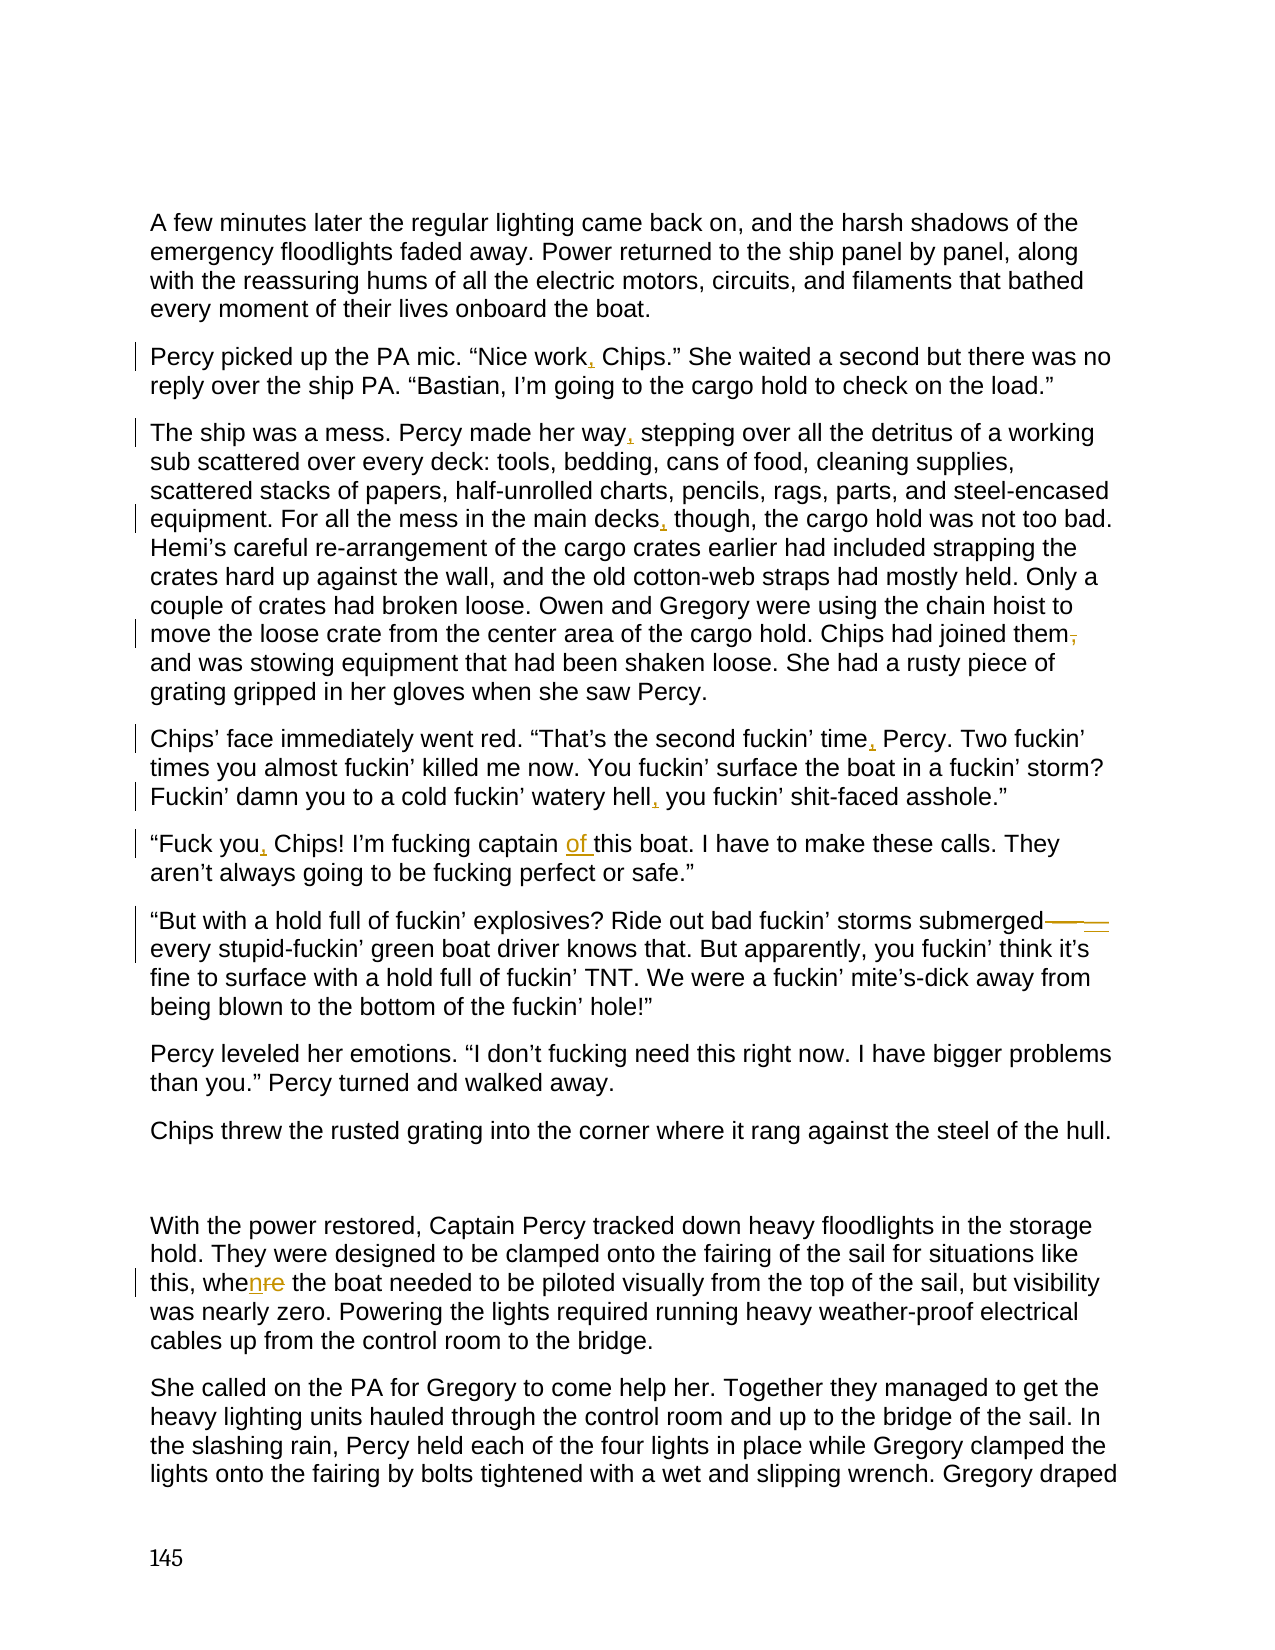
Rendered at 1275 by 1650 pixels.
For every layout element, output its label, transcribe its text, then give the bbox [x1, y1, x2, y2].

text With the power restored, Captain Percy tracked down heavy floodlights in the storage hold. They were designed to be clamped onto the fairing of the sail for situations like this, when the boat needed to be piloted visually from the top of the sail, but visibility was nearly zero. Powering the lights required running heavy weather-proof electrical cables up from the control room to the bridge. [150, 1211, 1125, 1354]
text “But with a hold full of fuckin’ explosives? Ride out bad fuckin’ storms submerged—every stupid-fuckin’ green boat driver knows that. But apparently, you fuckin’ think it’s fine to surface with a hold full of fuckin’ TNT. We were a fuckin’ mite’s-dick away from being blown to the bottom of the fuckin’ hole!” [150, 906, 1125, 1021]
text A few minutes later the regular lighting came back on, and the harsh shadows of the emergency floodlights faded away. Power returned to the ship panel by panel, along with the reassuring hums of all the electric motors, circuits, and filaments that bathed every moment of their lives onboard the boat. [150, 208, 1125, 323]
text Chips threw the rusted grating into the corner where it rang against the steel of the hull. [150, 1116, 1125, 1144]
text Chips’ face immediately went red. “That’s the second fuckin’ time, Percy. Two fuckin’ times you almost fuckin’ killed me now. You fuckin’ surface the boat in a fuckin’ storm? Fuckin’ damn you to a cold fuckin’ watery hell, you fuckin’ shit-faced asshole.” [150, 724, 1125, 811]
text The ship was a mess. Percy made her way, stepping over all the detritus of a working sub scattered over every deck: tools, bedding, cans of food, cleaning supplies, scattered stacks of papers, half-unrolled charts, pencils, rags, parts, and steel-encased equipment. For all the mess in the main decks, though, the cargo hold was not too bad. Hemi’s careful re-arrangement of the cargo crates earlier had included strapping the crates hard up against the wall, and the old cotton-web straps had mostly held. Only a couple of crates had broken loose. Owen and Gregory were using the chain hoist to move the loose crate from the center area of the cargo hold. Chips had joined them and was stowing equipment that had been shaken loose. She had a rusty piece of grating gripped in her gloves when she saw Percy. [150, 418, 1125, 706]
text Percy picked up the PA mic. “Nice work, Chips.” She waited a second but there was no reply over the ship PA. “Bastian, I’m going to the cargo hold to check on the load.” [150, 342, 1125, 399]
text She called on the PA for Gregory to come help her. Together they managed to get the heavy lighting units hauled through the control room and up to the bridge of the sail. In the slashing rain, Percy held each of the four lights in place while Gregory clamped the lights onto the fairing by bolts tightened with a wet and slipping wrench. Gregory draped [150, 1373, 1125, 1488]
text Percy leveled her emotions. “I don’t fucking need this right now. I have bigger problems than you.” Percy turned and walked away. [150, 1039, 1125, 1097]
text “Fuck you, Chips! I’m fucking captain of this boat. I have to make these calls. They aren’t always going to be fucking perfect or safe.” [150, 829, 1125, 887]
